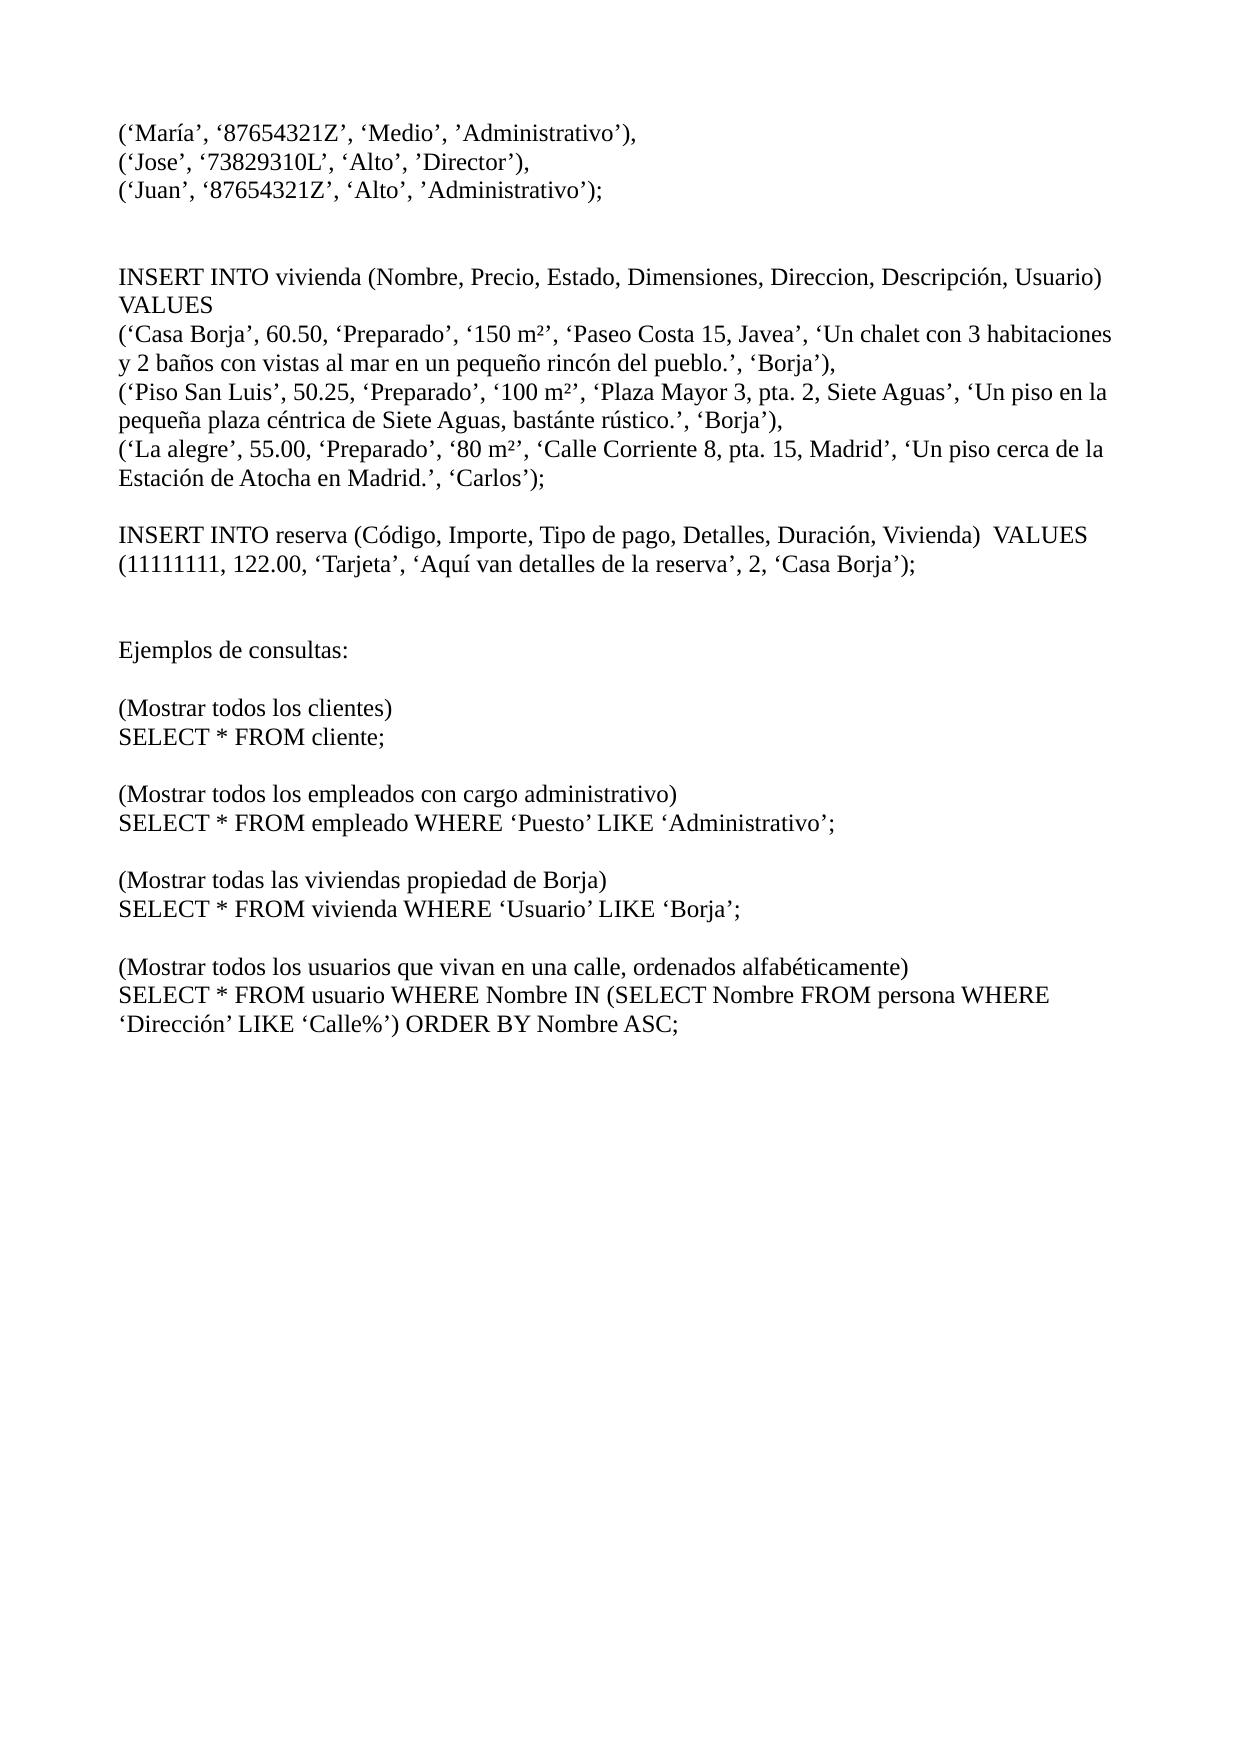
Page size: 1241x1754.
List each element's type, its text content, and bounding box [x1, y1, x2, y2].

text (Mostrar todos los empleados con cargo administrativo) [118, 779, 1122, 808]
text (Mostrar todos los clientes) [118, 693, 1122, 722]
text INSERT INTO vivienda (Nombre, Precio, Estado, Dimensiones, Direccion, Descripción, Usuario) VALUES [118, 262, 1122, 319]
text (Mostrar todas las viviendas propiedad de Borja) [118, 866, 1122, 894]
text (‘Casa Borja’, 60.50, ‘Preparado’, ‘150 m²’, ‘Paseo Costa 15, Javea’, ‘Un chalet con 3 habitaciones y 2 baños con vistas al mar en un pequeño rincón del pueblo.’, ‘Borja’), [118, 319, 1122, 377]
text (‘María’, ‘87654321Z’, ‘Medio’, ’Administrativo’), [118, 118, 1122, 147]
text SELECT * FROM cliente; [118, 722, 1122, 751]
text (‘Piso San Luis’, 50.25, ‘Preparado’, ‘100 m²’, ‘Plaza Mayor 3, pta. 2, Siete Aguas’, ‘Un piso en la pequeña plaza céntrica de Siete Aguas, bastánte rústico.’, ‘Borja’), [118, 377, 1122, 434]
text (‘Juan’, ‘87654321Z’, ‘Alto’, ’Administrativo’); [118, 176, 1122, 204]
text INSERT INTO reserva (Código, Importe, Tipo de pago, Detalles, Duración, Vivienda) VALUES [118, 521, 1122, 549]
text (Mostrar todos los usuarios que vivan en una calle, ordenados alfabéticamente) [118, 952, 1122, 981]
text SELECT * FROM usuario WHERE Nombre IN (SELECT Nombre FROM persona WHERE ‘Dirección’ LIKE ‘Calle%’) ORDER BY Nombre ASC; [118, 981, 1122, 1038]
text (‘Jose’, ‘73829310L’, ‘Alto’, ’Director’), [118, 147, 1122, 176]
text (‘La alegre’, 55.00, ‘Preparado’, ‘80 m²’, ‘Calle Corriente 8, pta. 15, Madrid’, ‘Un piso cerca de la Estación de Atocha en Madrid.’, ‘Carlos’); [118, 434, 1122, 492]
text (11111111, 122.00, ‘Tarjeta’, ‘Aquí van detalles de la reserva’, 2, ‘Casa Borja’); [118, 549, 1122, 578]
text SELECT * FROM empleado WHERE ‘Puesto’ LIKE ‘Administrativo’; [118, 808, 1122, 837]
text Ejemplos de consultas: [118, 636, 1122, 664]
text SELECT * FROM vivienda WHERE ‘Usuario’ LIKE ‘Borja’; [118, 894, 1122, 923]
